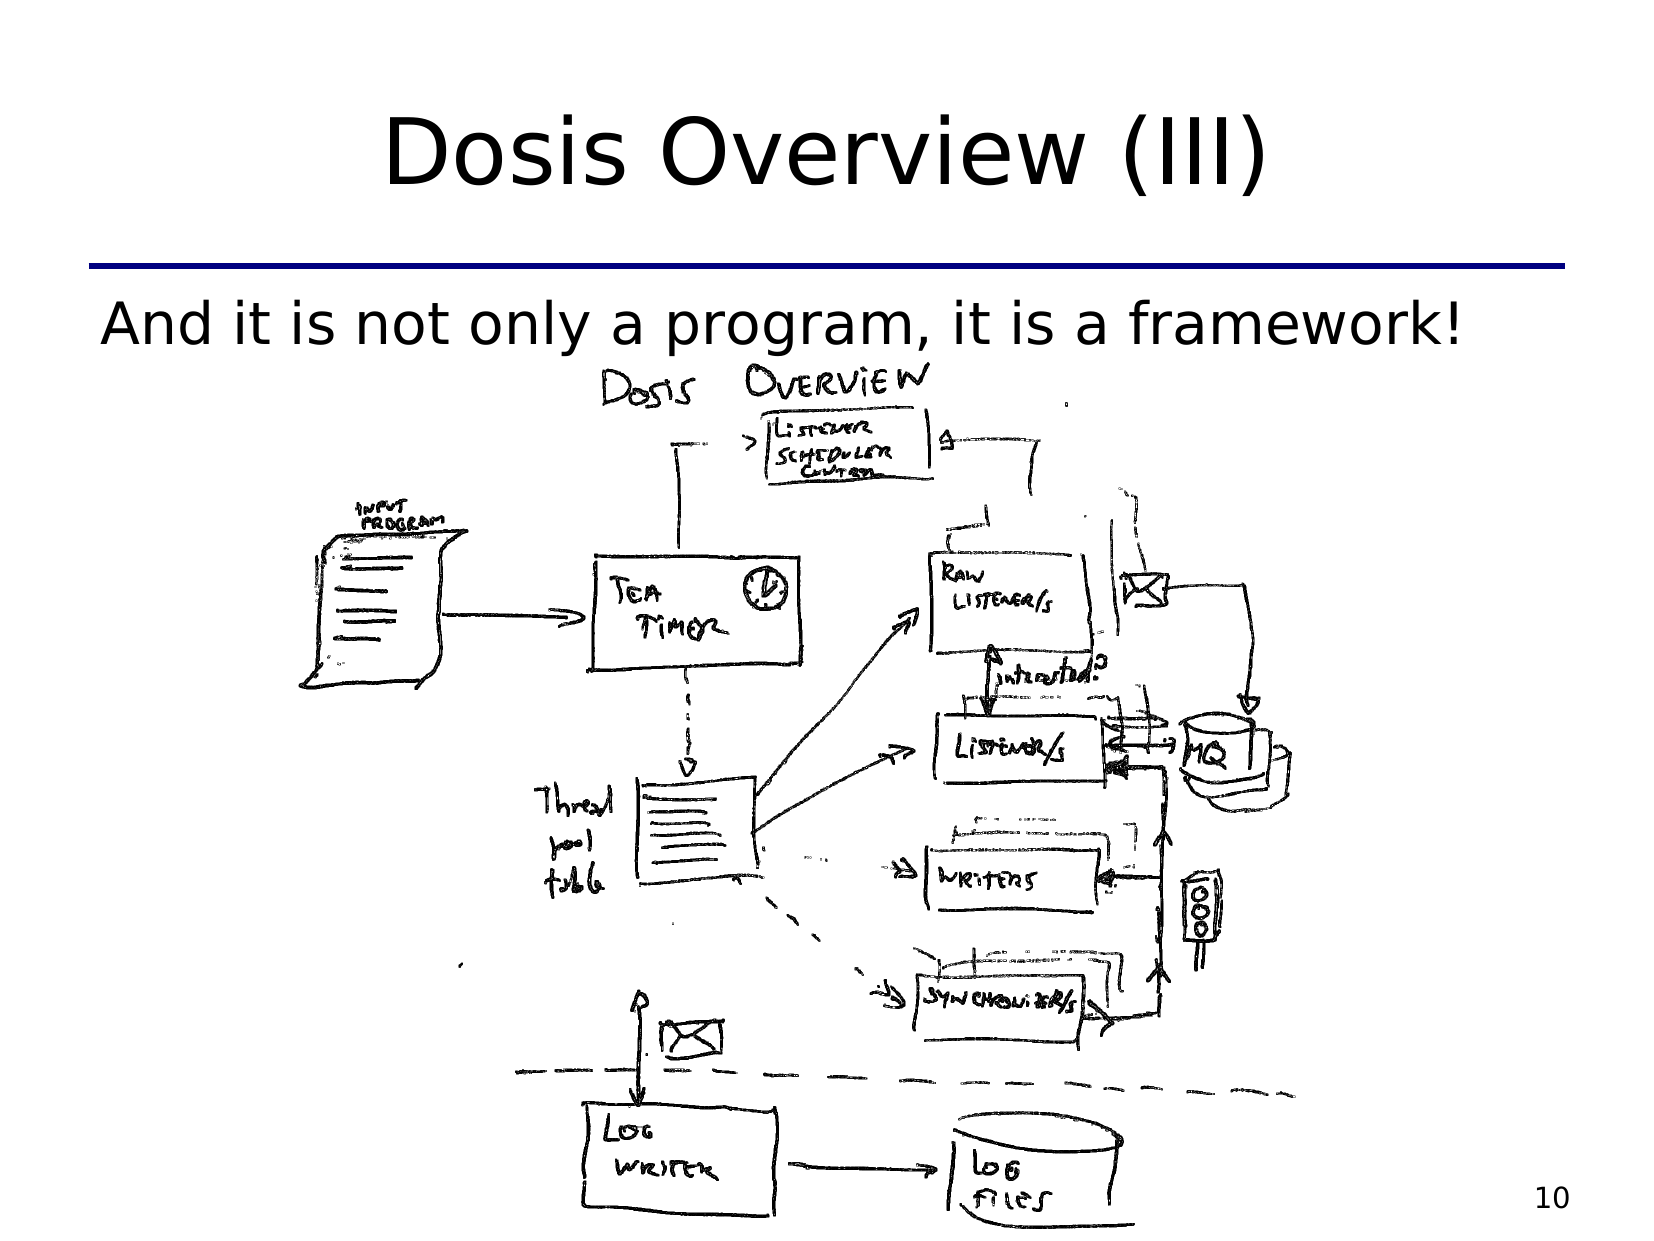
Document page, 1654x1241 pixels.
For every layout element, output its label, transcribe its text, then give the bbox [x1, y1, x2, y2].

picture [265, 357, 1359, 1241]
title Dosis Overview (III) [82, 56, 1571, 250]
list And it is not only a program, it is a framework! [82, 290, 1571, 1094]
